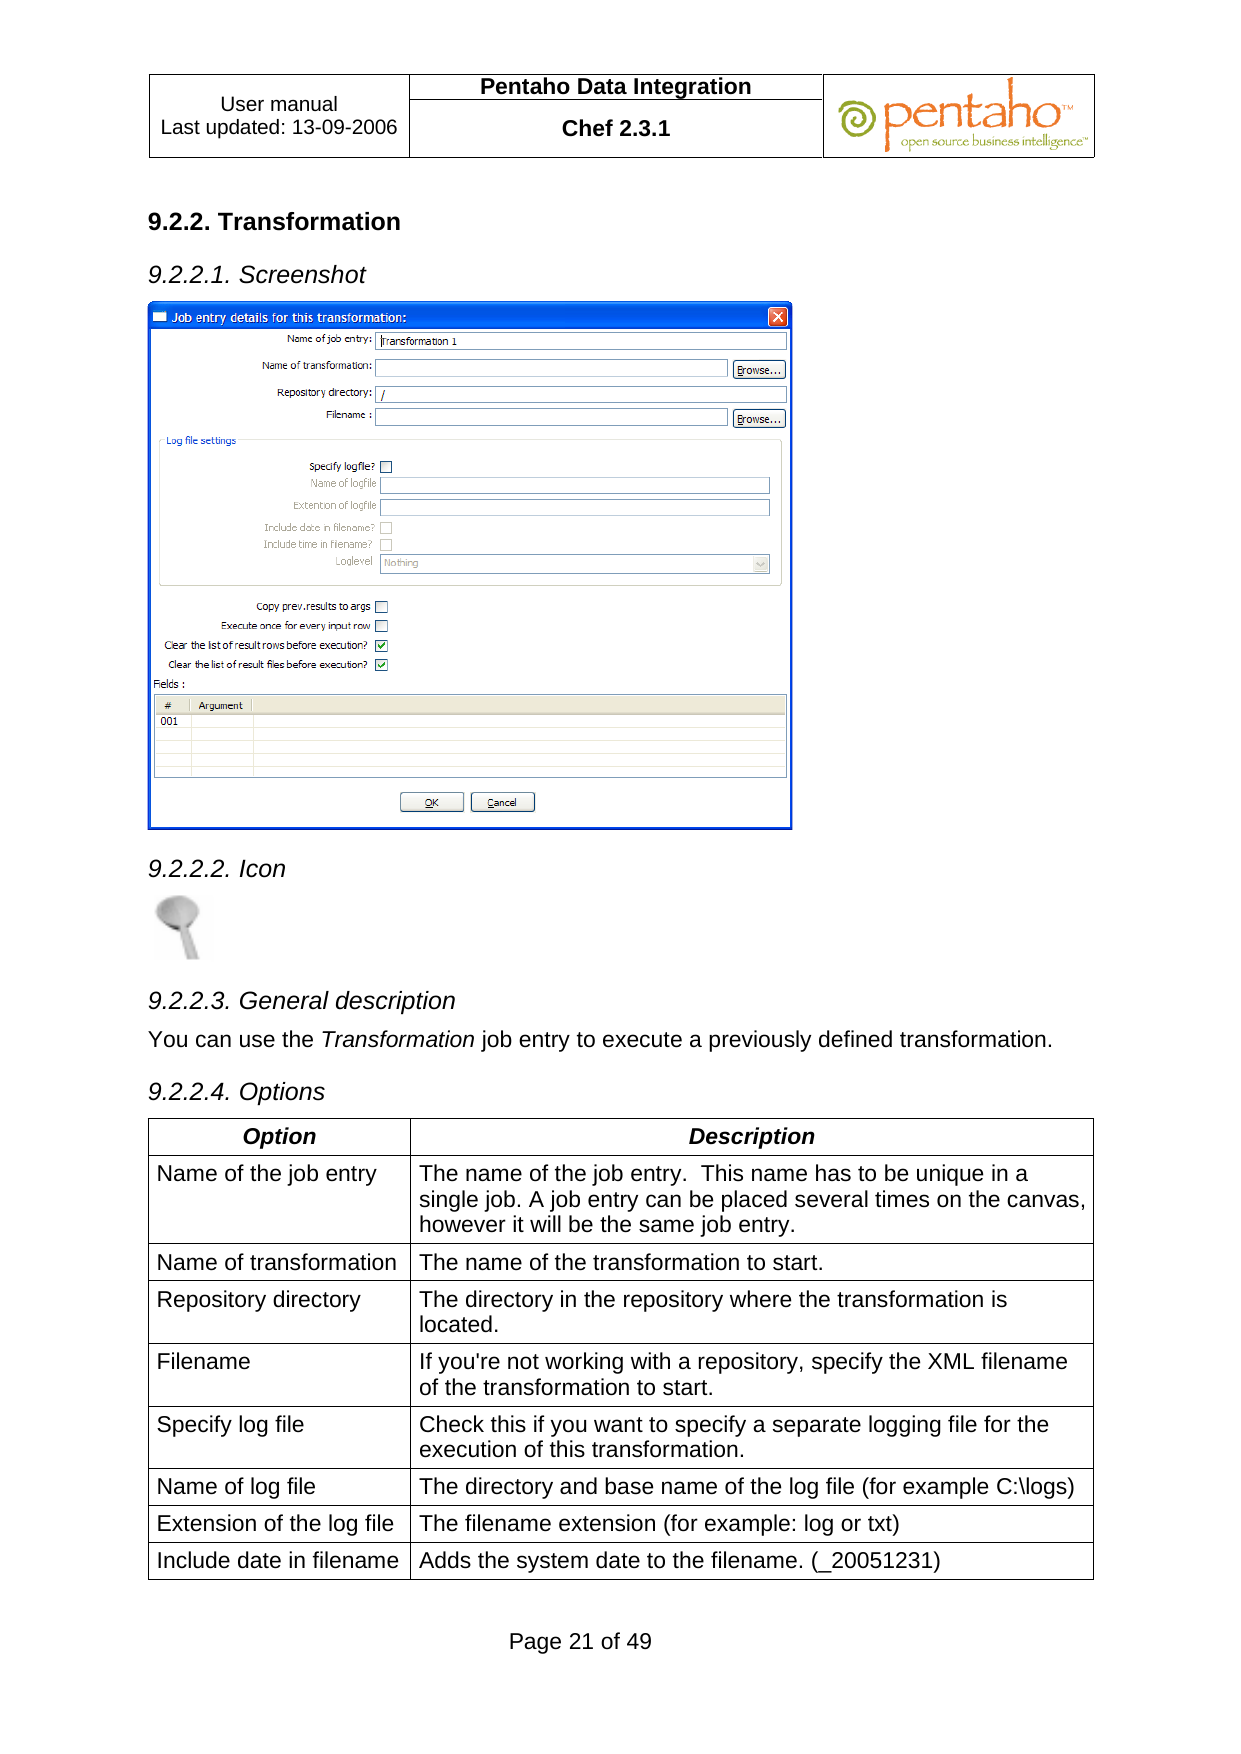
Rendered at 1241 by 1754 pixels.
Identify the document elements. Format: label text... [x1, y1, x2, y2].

table_cell The name of the transformation to start. [411, 1244, 1093, 1280]
table_cell Filename [149, 1344, 410, 1406]
table_header Description [411, 1119, 1093, 1155]
table_cell Name of the job entry [149, 1156, 410, 1243]
table_cell The directory in the repository where the transformation is located. [411, 1281, 1093, 1343]
table_cell Name of log file [149, 1469, 410, 1505]
table_cell The directory and base name of the log file (for example C:\logs) [411, 1469, 1093, 1505]
table_cell The name of the job entry. This name has to be unique in a single job. A job entry can be placed several times on the canvas, however it will be the same job entry. [411, 1156, 1093, 1243]
table_cell The filename extension (for example: log or txt) [411, 1506, 1093, 1542]
table_cell Include date in filename [149, 1543, 410, 1579]
table_cell Adds the system date to the filename. (_20051231) [411, 1543, 1093, 1579]
table_cell Repository directory [149, 1281, 410, 1343]
table_header Option [149, 1119, 410, 1155]
table_cell If you're not working with a repository, specify the XML filename of the transformation to start. [411, 1344, 1093, 1406]
subtitle Screenshot [148, 261, 1092, 289]
picture [147, 895, 215, 962]
table_cell Extension of the log file [149, 1506, 410, 1542]
table_cell Check this if you want to specify a separate logging file for the execution of this transformation. [411, 1407, 1093, 1468]
subtitle General description [148, 987, 1092, 1014]
subtitle Options [148, 1078, 1092, 1106]
subtitle Transformation [148, 208, 1092, 236]
subtitle Icon [148, 854, 1092, 882]
picture [147, 301, 793, 830]
table_cell Name of transformation [149, 1244, 410, 1280]
text You can use the Transformation job entry to execute a previously defined transformation. [148, 1027, 1092, 1053]
table_cell Specify log file [149, 1407, 410, 1468]
